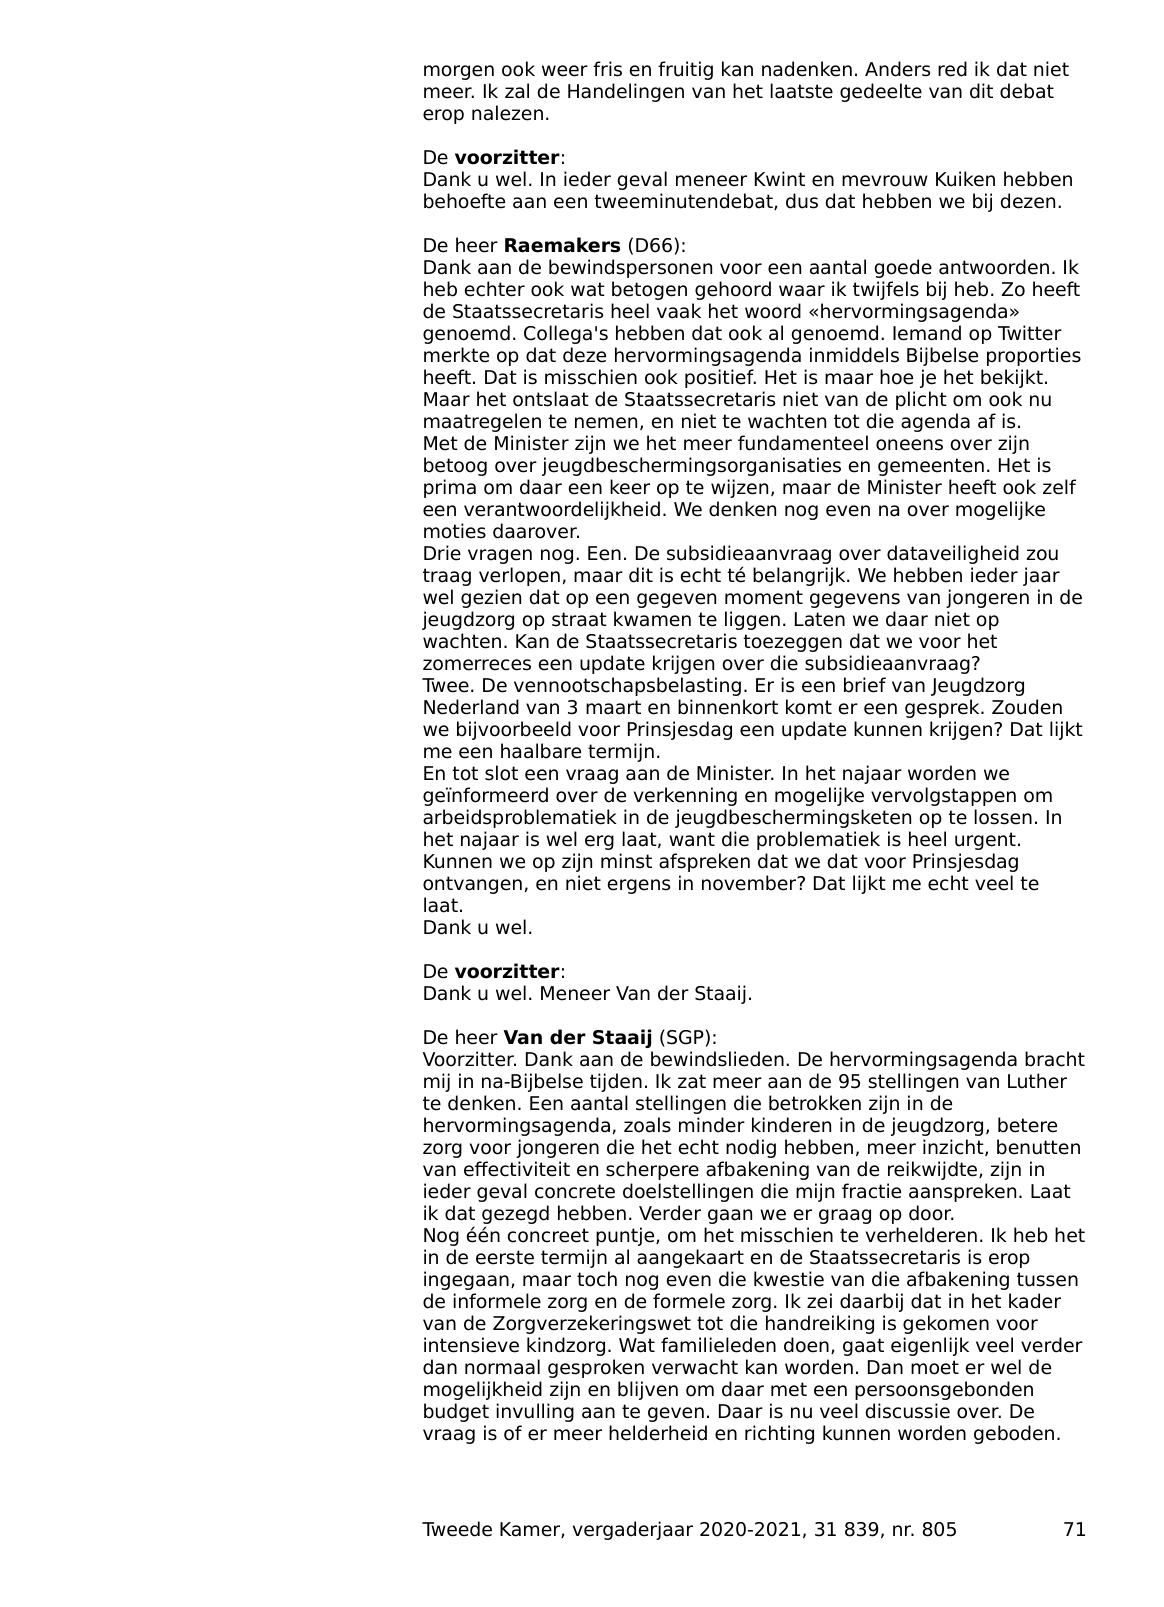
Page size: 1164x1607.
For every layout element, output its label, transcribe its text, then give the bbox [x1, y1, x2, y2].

text De heer Raemakers (D66): [422, 235, 1087, 257]
text Voorzitter. Dank aan de bewindslieden. De hervormingsagenda bracht mij in na-Bijbelse tijden. Ik zat meer aan de 95 stellingen van Luther te denken. Een aantal stellingen die betrokken zijn in de hervormingsagenda, zoals minder kinderen in de jeugdzorg, betere zorg voor jongeren die het echt nodig hebben, meer inzicht, benutten van effectiviteit en scherpere afbakening van de reikwijdte, zijn in ieder geval concrete doelstellingen die mijn fractie aanspreken. Laat ik dat gezegd hebben. Verder gaan we er graag op door. [422, 1049, 1087, 1225]
text Dank u wel. [422, 917, 1087, 939]
text De voorzitter: [422, 147, 1087, 169]
text Drie vragen nog. Een. De subsidieaanvraag over dataveiligheid zou traag verlopen, maar dit is echt té belangrijk. We hebben ieder jaar wel gezien dat op een gegeven moment gegevens van jongeren in de jeugdzorg op straat kwamen te liggen. Laten we daar niet op wachten. Kan de Staatssecretaris toezeggen dat we voor het zomerreces een update krijgen over die subsidieaanvraag? [422, 543, 1087, 675]
text Dank u wel. Meneer Van der Staaij. [422, 983, 1087, 1005]
text morgen ook weer fris en fruitig kan nadenken. Anders red ik dat niet meer. Ik zal de Handelingen van het laatste gedeelte van dit debat erop nalezen. [422, 59, 1087, 125]
text Met de Minister zijn we het meer fundamenteel oneens over zijn betoog over jeugdbeschermingsorganisaties en gemeenten. Het is prima om daar een keer op te wijzen, maar de Minister heeft ook zelf een verantwoordelijkheid. We denken nog even na over mogelijke moties daarover. [422, 433, 1087, 543]
text Twee. De vennootschapsbelasting. Er is een brief van Jeugdzorg Nederland van 3 maart en binnenkort komt er een gesprek. Zouden we bijvoorbeeld voor Prinsjesdag een update kunnen krijgen? Dat lijkt me een haalbare termijn. [422, 675, 1087, 763]
text De heer Van der Staaij (SGP): [422, 1027, 1087, 1049]
text De voorzitter: [422, 961, 1087, 983]
text Nog één concreet puntje, om het misschien te verhelderen. Ik heb het in de eerste termijn al aangekaart en de Staatssecretaris is erop ingegaan, maar toch nog even die kwestie van die afbakening tussen de informele zorg en de formele zorg. Ik zei daarbij dat in het kader van de Zorgverzekeringswet tot die handreiking is gekomen voor intensieve kindzorg. Wat familieleden doen, gaat eigenlijk veel verder dan normaal gesproken verwacht kan worden. Dan moet er wel de mogelijkheid zijn en blijven om daar met een persoonsgebonden budget invulling aan te geven. Daar is nu veel discussie over. De vraag is of er meer helderheid en richting kunnen worden geboden. [422, 1225, 1087, 1444]
text Dank u wel. In ieder geval meneer Kwint en mevrouw Kuiken hebben behoefte aan een tweeminutendebat, dus dat hebben we bij dezen. [422, 169, 1087, 213]
text En tot slot een vraag aan de Minister. In het najaar worden we geïnformeerd over de verkenning en mogelijke vervolgstappen om arbeidsproblematiek in de jeugdbeschermingsketen op te lossen. In het najaar is wel erg laat, want die problematiek is heel urgent. Kunnen we op zijn minst afspreken dat we dat voor Prinsjesdag ontvangen, en niet ergens in november? Dat lijkt me echt veel te laat. [422, 763, 1087, 917]
text Dank aan de bewindspersonen voor een aantal goede antwoorden. Ik heb echter ook wat betogen gehoord waar ik twijfels bij heb. Zo heeft de Staatssecretaris heel vaak het woord «hervormingsagenda» genoemd. Collega's hebben dat ook al genoemd. Iemand op Twitter merkte op dat deze hervormingsagenda inmiddels Bijbelse proporties heeft. Dat is misschien ook positief. Het is maar hoe je het bekijkt. Maar het ontslaat de Staatssecretaris niet van de plicht om ook nu maatregelen te nemen, en niet te wachten tot die agenda af is. [422, 257, 1087, 433]
